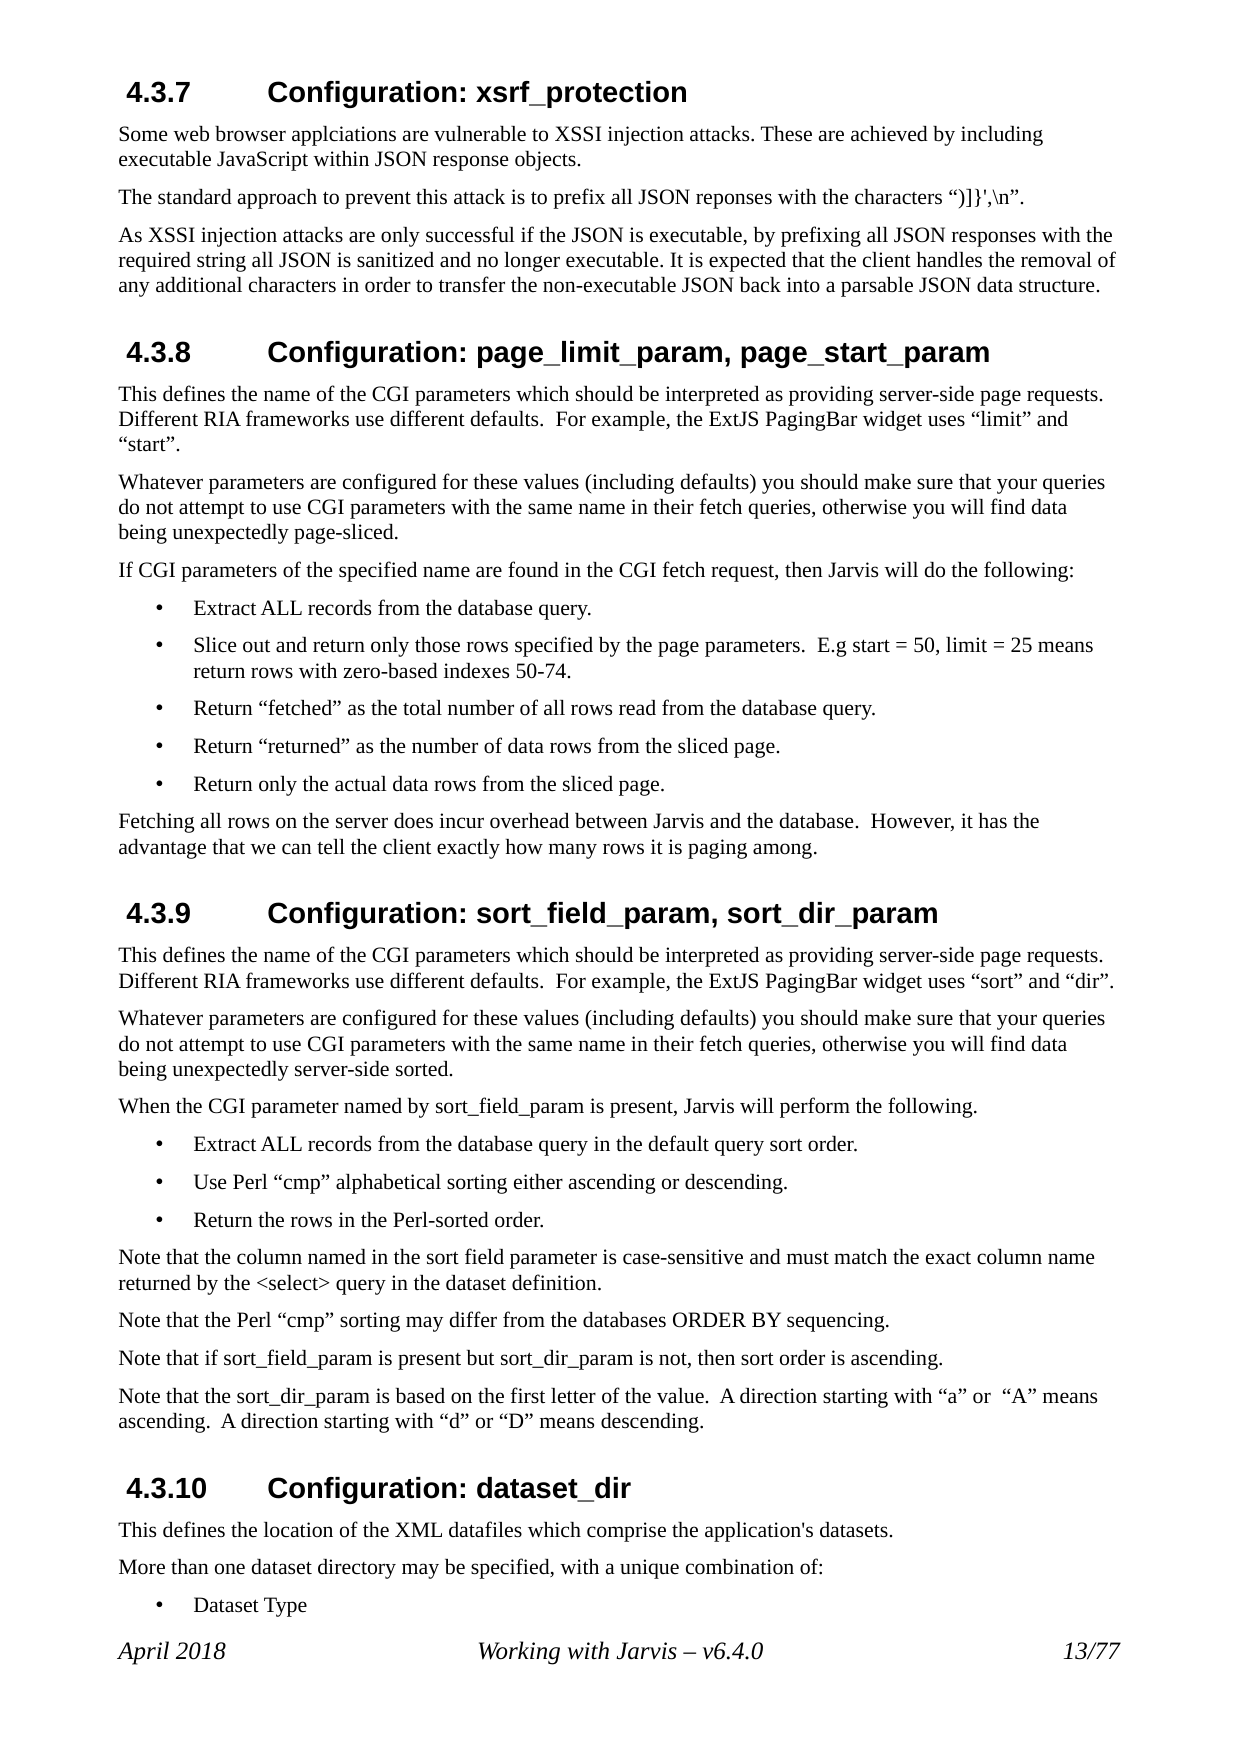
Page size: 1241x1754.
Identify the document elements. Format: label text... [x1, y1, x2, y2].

text Note that if sort_field_param is present but sort_dir_param is not, then sort order is ascending. [118, 1345, 1122, 1370]
text When the CGI parameter named by sort_field_param is present, Jarvis will perform the following. [118, 1093, 1122, 1119]
text If CGI parameters of the specified name are found in the CGI fetch request, then Jarvis will do the following: [118, 557, 1122, 582]
text The standard approach to prevent this attack is to prefix all JSON reponses with the characters “)]}',\n”. [118, 184, 1122, 209]
list Return “fetched” as the total number of all rows read from the database query. [156, 695, 1122, 721]
text Note that the Perl “cmp” sorting may differ from the databases ORDER BY sequencing. [118, 1307, 1122, 1332]
list Extract ALL records from the database query. [156, 595, 1122, 620]
text Note that the column named in the sort field parameter is case-sensitive and must match the exact column name returned by the <select> query in the dataset definition. [118, 1244, 1122, 1295]
text Fetching all rows on the server does incur overhead between Jarvis and the database. However, it has the advantage that we can tell the client exactly how many rows it is paging among. [118, 808, 1122, 859]
text This defines the name of the CGI parameters which should be interpreted as providing server-side page requests. Different RIA frameworks use different defaults. For example, the ExtJS PagingBar widget uses “limit” and “start”. [118, 381, 1122, 456]
list Dataset Type [156, 1592, 1122, 1617]
text Some web browser applciations are vulnerable to XSSI injection attacks. These are achieved by including executable JavaScript within JSON response objects. [118, 121, 1122, 171]
list Return only the actual data rows from the sliced page. [156, 771, 1122, 796]
list Extract ALL records from the database query in the default query sort order. [156, 1131, 1122, 1156]
subtitle Configuration: sort_field_param, sort_dir_param [118, 896, 1122, 930]
list Slice out and return only those rows specified by the page parameters. E.g start = 50, limit = 25 means return rows with zero-based indexes 50-74. [156, 632, 1122, 683]
text More than one dataset directory may be specified, with a unique combination of: [118, 1554, 1122, 1579]
text This defines the name of the CGI parameters which should be interpreted as providing server-side page requests. Different RIA frameworks use different defaults. For example, the ExtJS PagingBar widget uses “sort” and “dir”. [118, 942, 1122, 993]
text Note that the sort_dir_param is based on the first letter of the value. A direction starting with “a” or “A” means ascending. A direction starting with “d” or “D” means descending. [118, 1383, 1122, 1433]
text As XSSI injection attacks are only successful if the JSON is executable, by prefixing all JSON responses with the required string all JSON is sanitized and no longer executable. It is expected that the client handles the removal of any additional characters in order to transfer the non-executable JSON back into a parsable JSON data structure. [118, 222, 1122, 297]
subtitle Configuration: page_limit_param, page_start_param [118, 335, 1122, 368]
subtitle Configuration: xsrf_protection [118, 75, 1122, 108]
list Return “returned” as the number of data rows from the sliced page. [156, 733, 1122, 758]
text Whatever parameters are configured for these values (including defaults) you should make sure that your queries do not attempt to use CGI parameters with the same name in their fetch queries, otherwise you will find data being unexpectedly page-sliced. [118, 469, 1122, 544]
text This defines the location of the XML datafiles which comprise the application's datasets. [118, 1517, 1122, 1542]
list Use Perl “cmp” alphabetical sorting either ascending or descending. [156, 1169, 1122, 1194]
subtitle Configuration: dataset_dir [118, 1471, 1122, 1504]
list Return the rows in the Perl-sorted order. [156, 1207, 1122, 1232]
text Whatever parameters are configured for these values (including defaults) you should make sure that your queries do not attempt to use CGI parameters with the same name in their fetch queries, otherwise you will find data being unexpectedly server-side sorted. [118, 1005, 1122, 1081]
